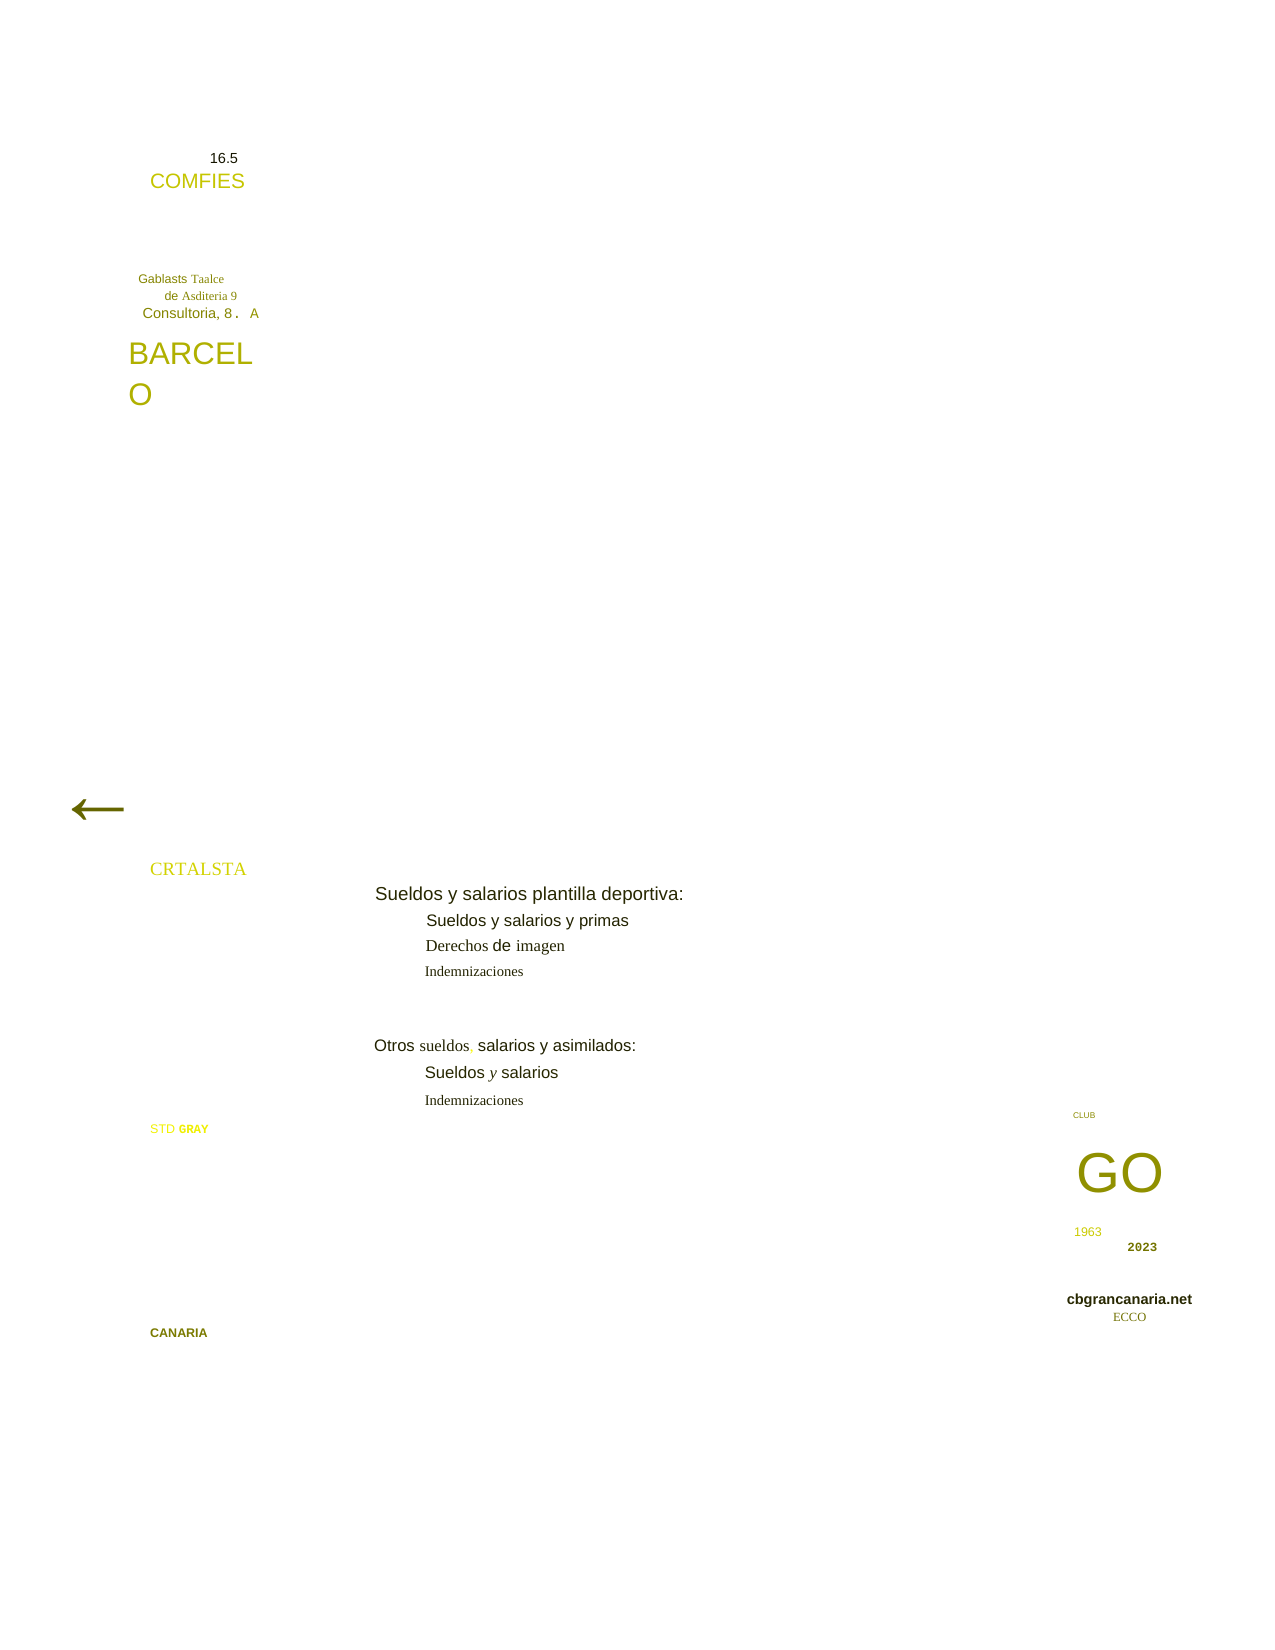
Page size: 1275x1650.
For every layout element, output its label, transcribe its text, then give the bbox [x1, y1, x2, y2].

text de Asditeria 9 Consultoria, 8. A [133, 288, 267, 323]
text GO [1076, 1140, 1187, 1204]
text 2023 [1127, 1241, 1186, 1255]
text Otros sueldos, salarios y asimilados: [374, 1035, 694, 1054]
text cbgrancanaria.net ECCO [1051, 1290, 1208, 1324]
text Sueldos y salarios y primas [426, 911, 675, 930]
text Gablasts Taalce [138, 271, 268, 286]
text 1963 [1074, 1224, 1131, 1239]
text CRTALSTA [150, 858, 1125, 879]
text CANARIA [150, 1326, 1125, 1340]
text Sueldos y salarios plantilla deportiva: [375, 883, 706, 904]
text Indemnizaciones [424, 1092, 594, 1108]
text 16.5 [209, 150, 282, 167]
text ← [54, 742, 258, 843]
text CLUB [1073, 1111, 1131, 1121]
text Indemnizaciones [424, 963, 596, 979]
text Sueldos y salarios [424, 1063, 601, 1082]
text BARCELO [128, 335, 255, 412]
text COMFIES [150, 169, 1125, 193]
text Derechos de imagen [425, 936, 621, 955]
text STD GRAY [150, 1122, 1125, 1138]
